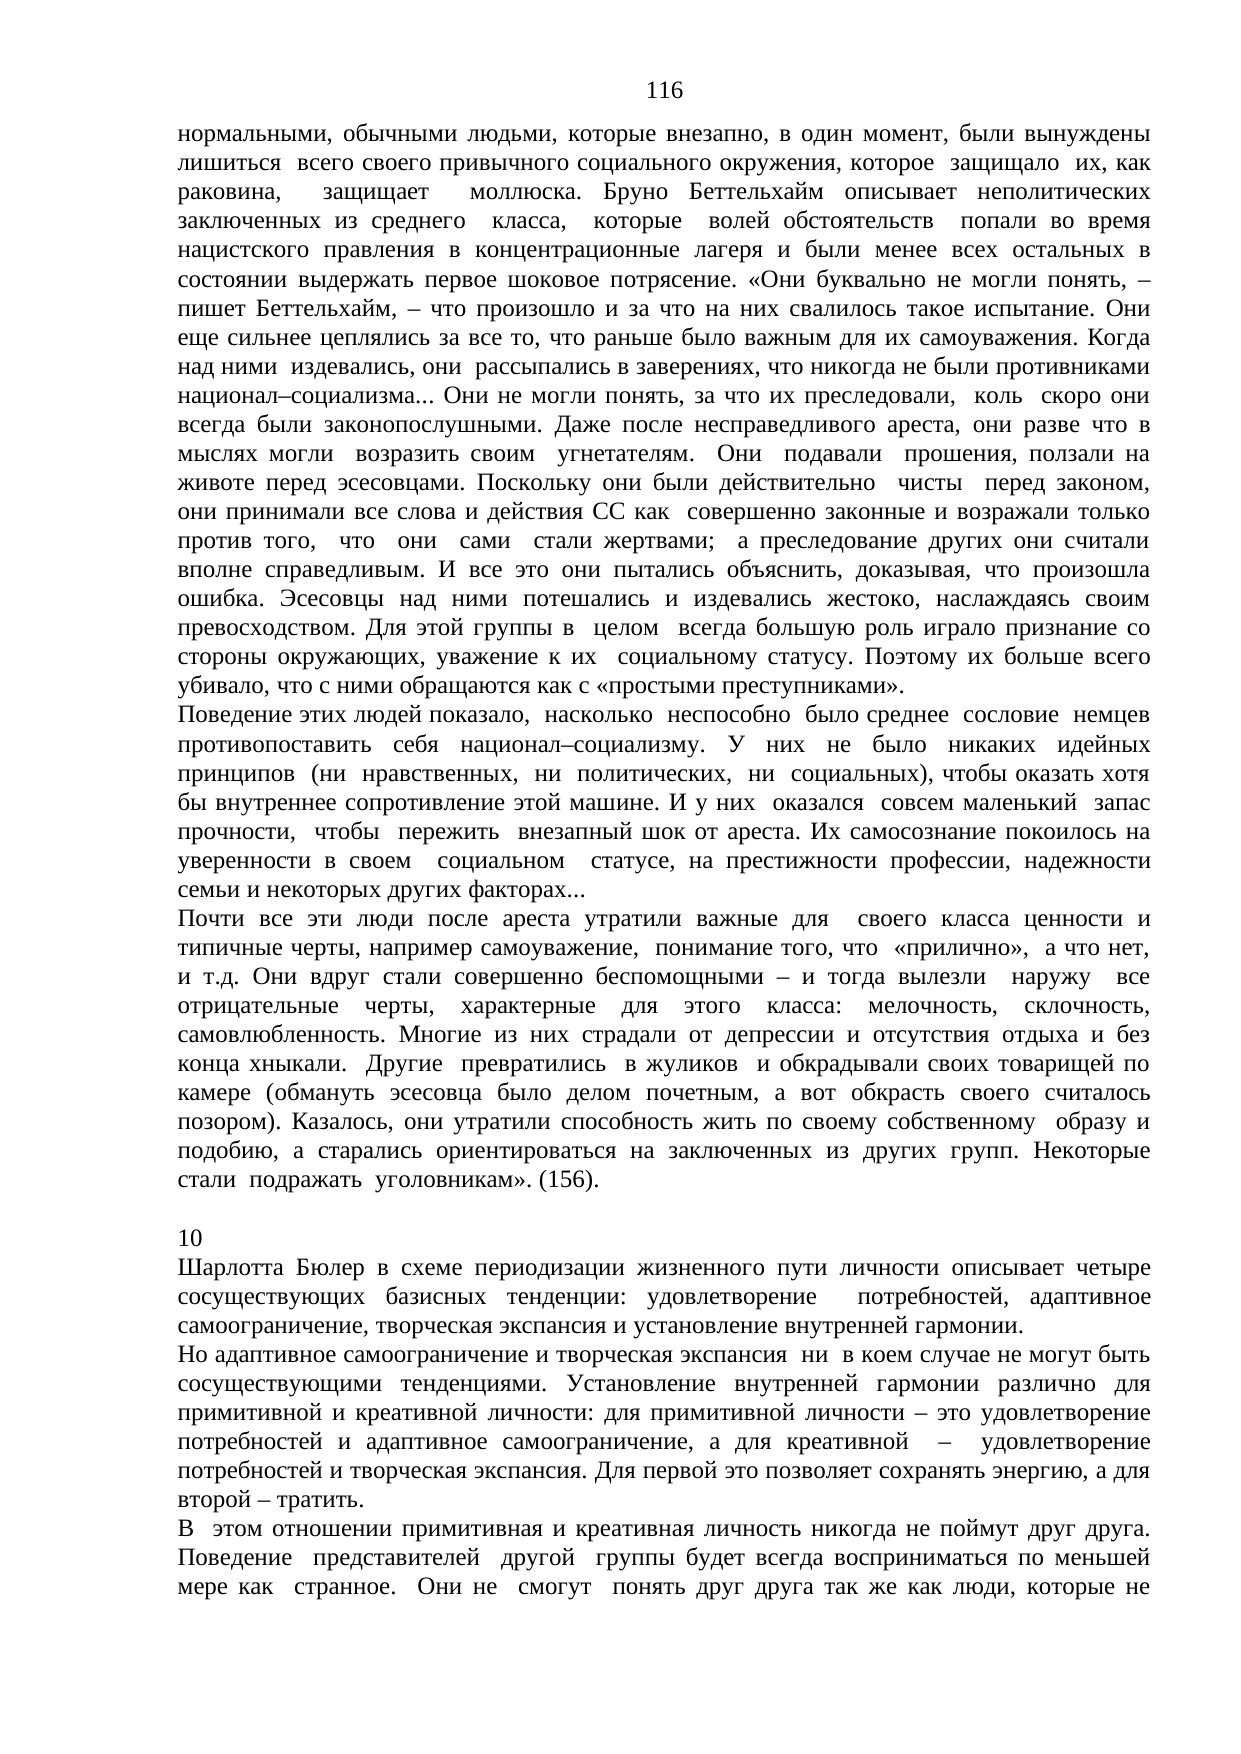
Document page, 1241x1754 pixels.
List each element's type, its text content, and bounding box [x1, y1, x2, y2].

text 10 [177, 1222, 1152, 1252]
text Почти все эти люди после ареста утратили важные для своего класса ценности и типичные черты, например самоуважение, понимание того, что «прилично», а что нет, и т.д. Они вдруг стали совершенно беспомощными – и тогда вылезли наружу все отрицательные черты, характерные для этого класса: мелочность, склочность, самовлюбленность. Многие из них страдали от депрессии и отсутствия отдыха и без конца хныкали. Другие превратились в жуликов и обкрадывали своих товарищей по камере (обмануть эсесовца было делом почетным, а вот обкрасть своего считалось позором). Казалось, они утратили способность жить по своему собственному образу и подобию, а старались ориентироваться на заключенных из других групп. Некоторые стали подражать уголовникам». (156). [177, 903, 1152, 1193]
text нормальными, обычными людьми, которые внезапно, в один момент, были вынуждены лишиться всего своего привычного социального окружения, которое защищало их, как раковина, защищает моллюска. Бруно Беттельхайм описывает неполитических заключенных из среднего класса, которые волей обстоятельств попали во время нацистского правления в концентрационные лагеря и были менее всех остальных в состоянии выдержать первое шоковое потрясение. «Они буквально не могли понять, – пишет Беттельхайм, – что произошло и за что на них свалилось такое испытание. Они еще сильнее цеплялись за все то, что раньше было важным для их самоуважения. Когда над ними издевались, они рассыпались в заверениях, что никогда не были противниками национал–социализма... Они не могли понять, за что их преследовали, коль скоро они всегда были законопослушными. Даже после несправедливого ареста, они разве что в мыслях могли возразить своим угнетателям. Они подавали прошения, ползали на животе перед эсесовцами. Поскольку они были действительно чисты перед законом, они принимали все слова и действия СС как совершенно законные и возражали только против того, что они сами стали жертвами; а преследование других они считали вполне справедливым. И все это они пытались объяснить, доказывая, что произошла ошибка. Эсесовцы над ними потешались и издевались жестоко, наслаждаясь своим превосходством. Для этой группы в целом всегда большую роль играло признание со стороны окружающих, уважение к их социальному статусу. Поэтому их больше всего убивало, что с ними обращаются как с «простыми преступниками». [177, 118, 1152, 699]
text Поведение этих людей показало, насколько неспособно было среднее сословие немцев противопоставить себя национал–социализму. У них не было никаких идейных принципов (ни нравственных, ни политических, ни социальных), чтобы оказать хотя бы внутреннее сопротивление этой машине. И у них оказался совсем маленький запас прочности, чтобы пережить внезапный шок от ареста. Их самосознание покоилось на уверенности в своем социальном статусе, на престижности профессии, надежности семьи и некоторых других факторах... [177, 699, 1152, 903]
text Шарлотта Бюлер в схеме периодизации жизненного пути личности описывает четыре сосуществующих базисных тенденции: удовлетворение потребностей, адаптивное самоограничение, творческая экспансия и установление внутренней гармонии. [177, 1252, 1152, 1339]
text Но адаптивное самоограничение и творческая экспансия ни в коем случае не могут быть сосуществующими тенденциями. Установление внутренней гармонии различно для примитивной и креативной личности: для примитивной личности – это удовлетворение потребностей и адаптивное самоограничение, а для креативной – удовлетворение потребностей и творческая экспансия. Для первой это позволяет сохранять энергию, а для второй – тратить. [177, 1339, 1152, 1513]
text В этом отношении примитивная и креативная личность никогда не поймут друг друга. Поведение представителей другой группы будет всегда восприниматься по меньшей мере как странное. Они не смогут понять друг друга так же как люди, которые не [177, 1513, 1152, 1600]
